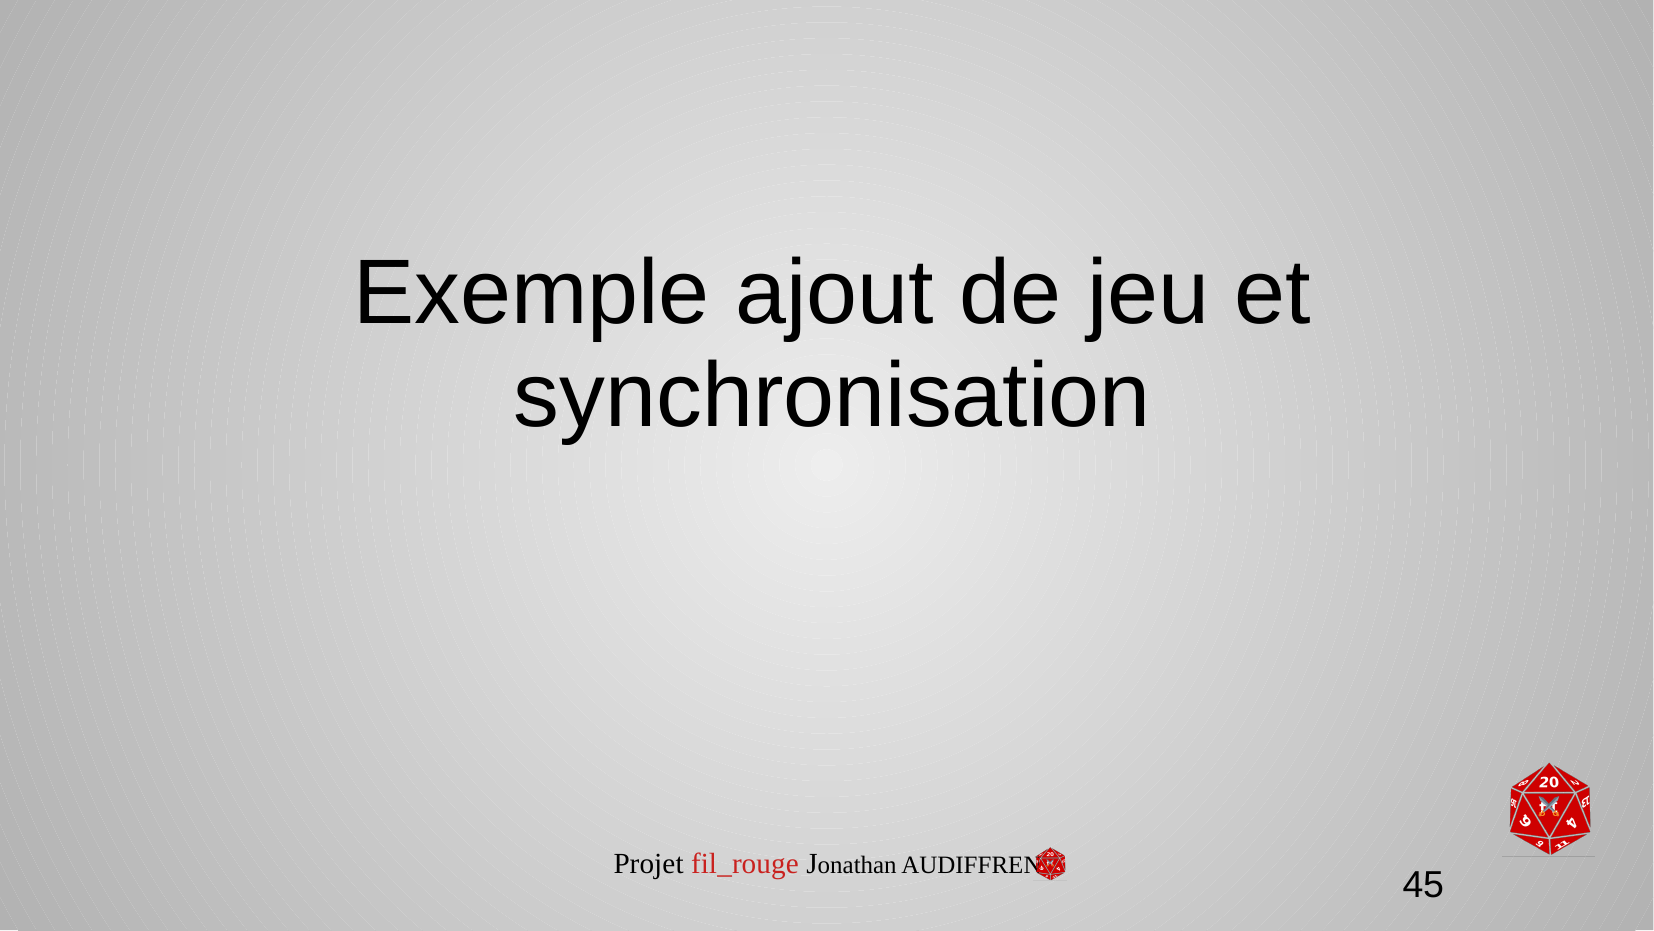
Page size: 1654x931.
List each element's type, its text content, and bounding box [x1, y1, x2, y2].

picture [1502, 762, 1595, 857]
title Exemple ajout de jeu et synchronisation [88, 240, 1577, 446]
picture [1033, 847, 1067, 881]
